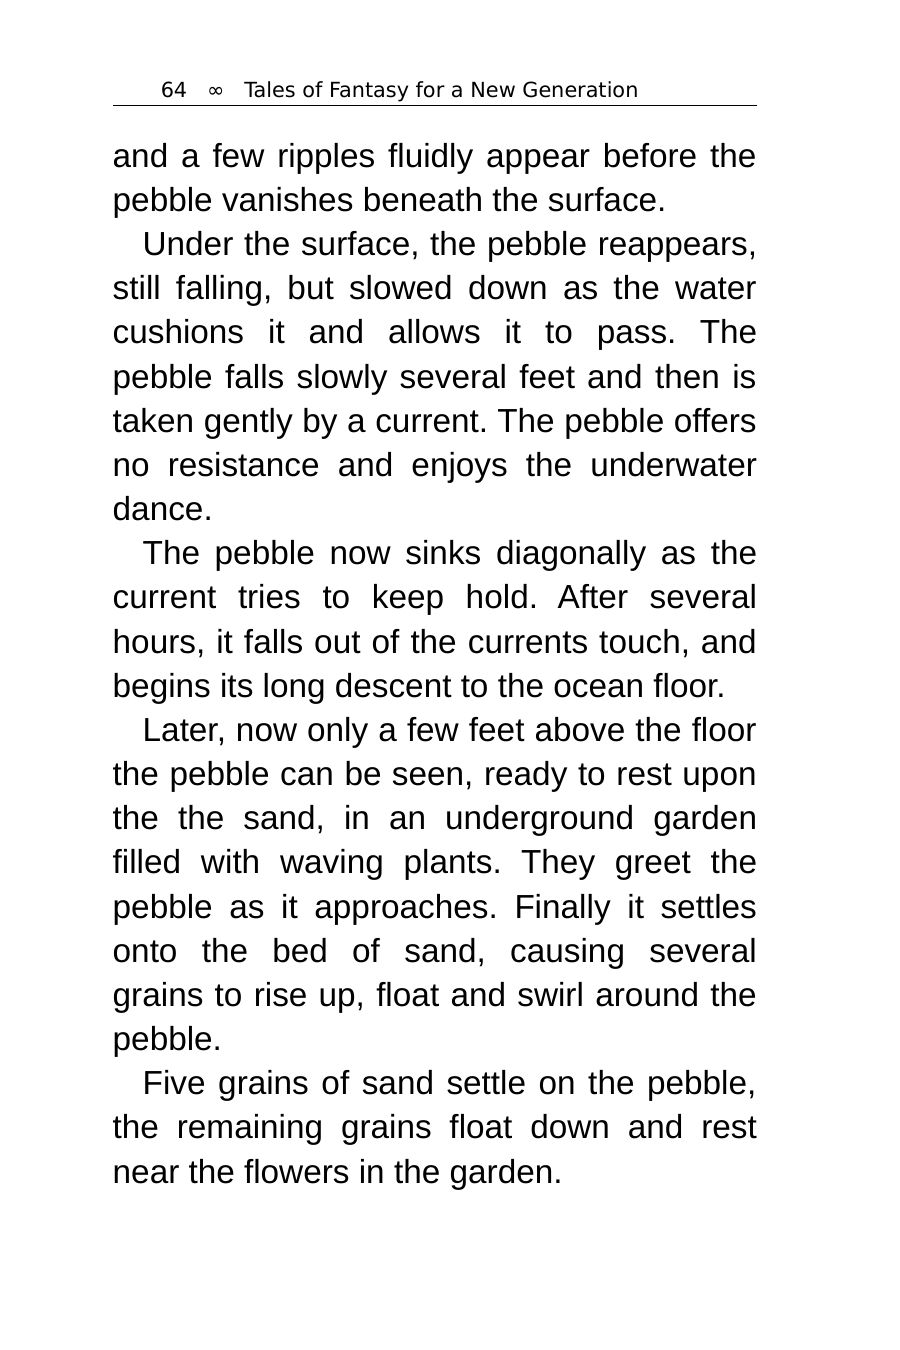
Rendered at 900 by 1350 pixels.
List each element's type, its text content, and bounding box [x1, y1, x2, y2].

text Later, now only a few feet above the floor the pebble can be seen, ready to rest upon the the sand, in an underground garden filled with waving plants. They greet the pebble as it approaches. Finally it settles onto the bed of sand, causing several grains to rise up, float and swirl around the pebble. [112, 710, 757, 1058]
text and a few ripples fluidly appear before the pebble vanishes beneath the surface. [112, 136, 757, 218]
text Five grains of sand settle on the pebble, the remaining grains float down and rest near the flowers in the garden. [112, 1063, 757, 1190]
text Under the surface, the pebble reappears, still falling, but slowed down as the water cushions it and allows it to pass. The pebble falls slowly several feet and then is taken gently by a current. The pebble offers no resistance and enjoys the underwater dance. [112, 224, 757, 528]
text The pebble now sinks diagonally as the current tries to keep hold. After several hours, it falls out of the currents touch, and begins its long descent to the ocean floor. [112, 533, 757, 704]
